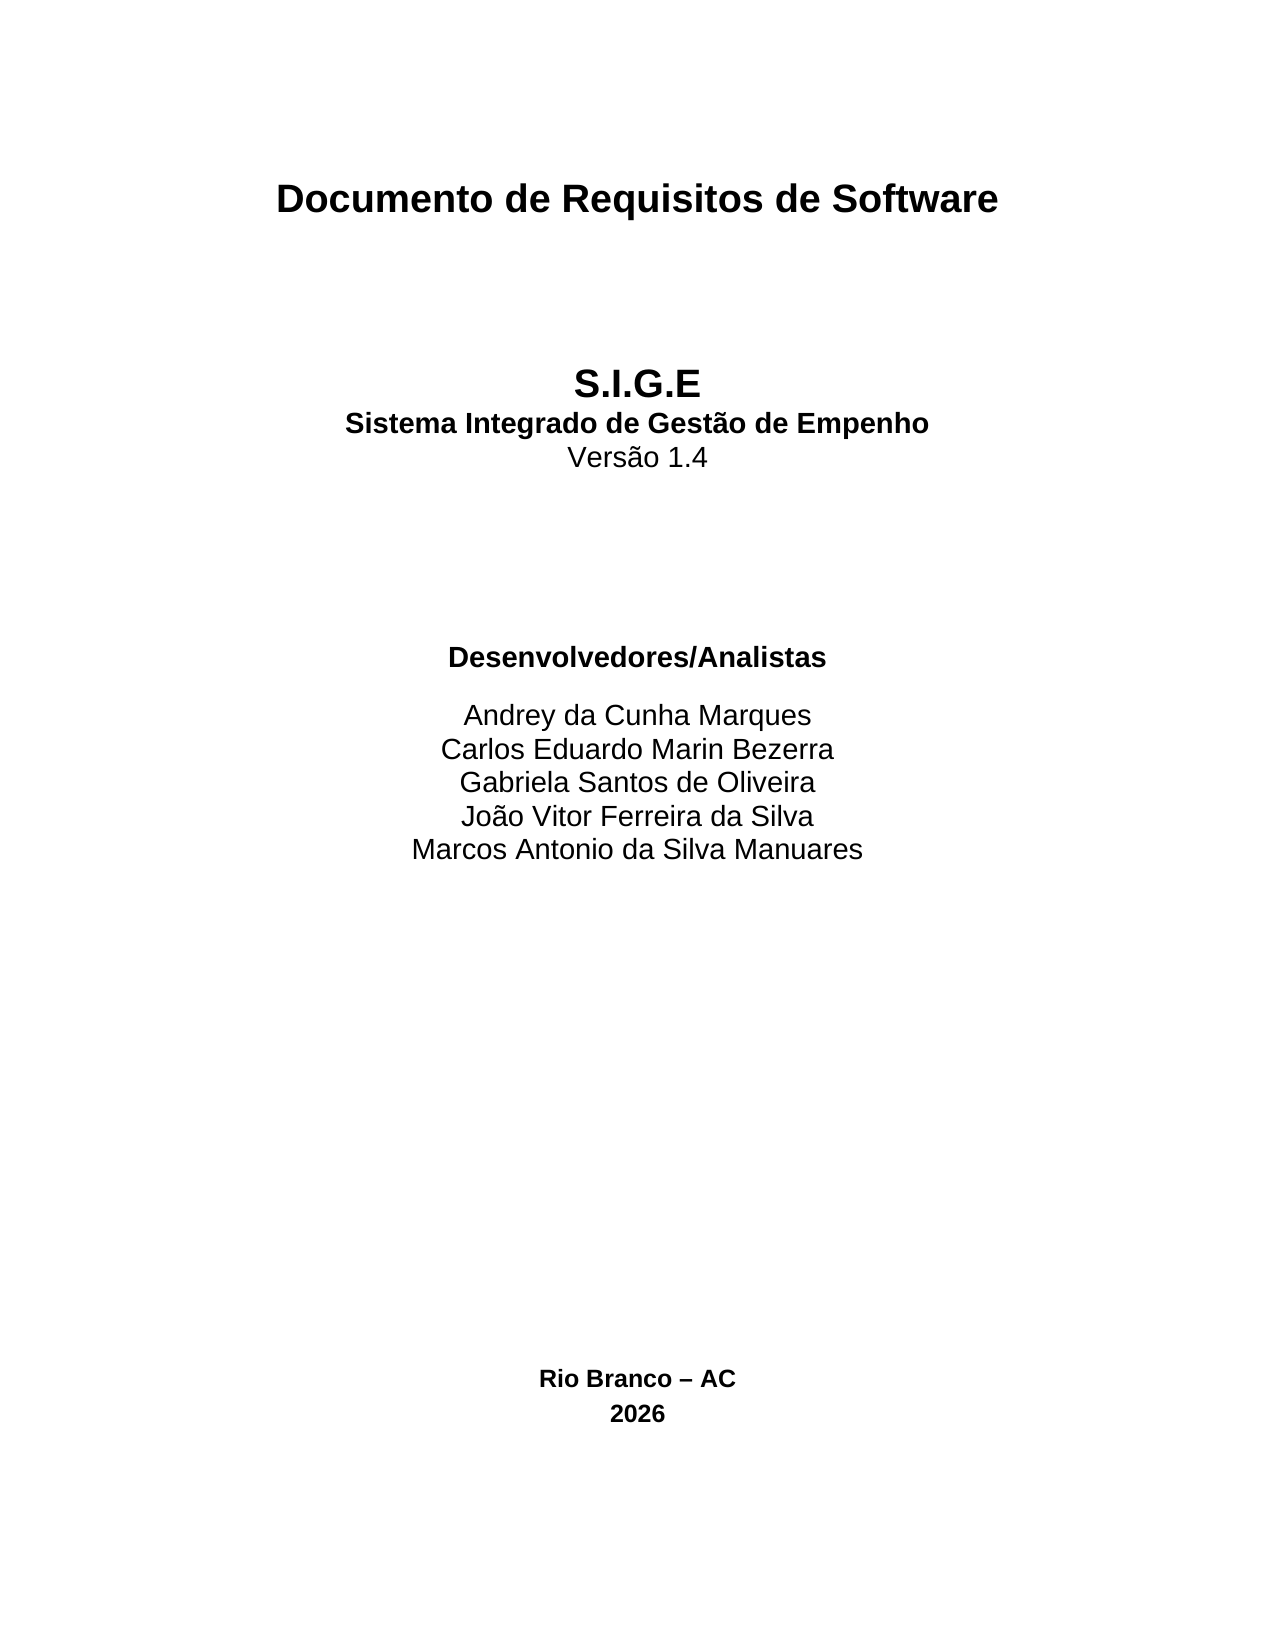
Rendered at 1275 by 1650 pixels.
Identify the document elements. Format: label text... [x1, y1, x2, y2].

text Andrey da Cunha Marques [150, 698, 1125, 732]
text João Vitor Ferreira da Silva [150, 799, 1125, 832]
text Marcos Antonio da Silva Manuares [150, 832, 1125, 866]
text Desenvolvedores/Analistas [150, 639, 1125, 673]
text S.I.G.E [150, 361, 1125, 406]
text Carlos Eduardo Marin Bezerra [150, 732, 1125, 765]
text Documento de Requisitos de Software [150, 175, 1125, 221]
text Rio Branco – AC [150, 1363, 1125, 1392]
text Gabriela Santos de Oliveira [150, 765, 1125, 799]
text Versão 1.4 [150, 440, 1125, 473]
text Sistema Integrado de Gestão de Empenho [150, 406, 1125, 440]
text 2026 [150, 1398, 1125, 1427]
